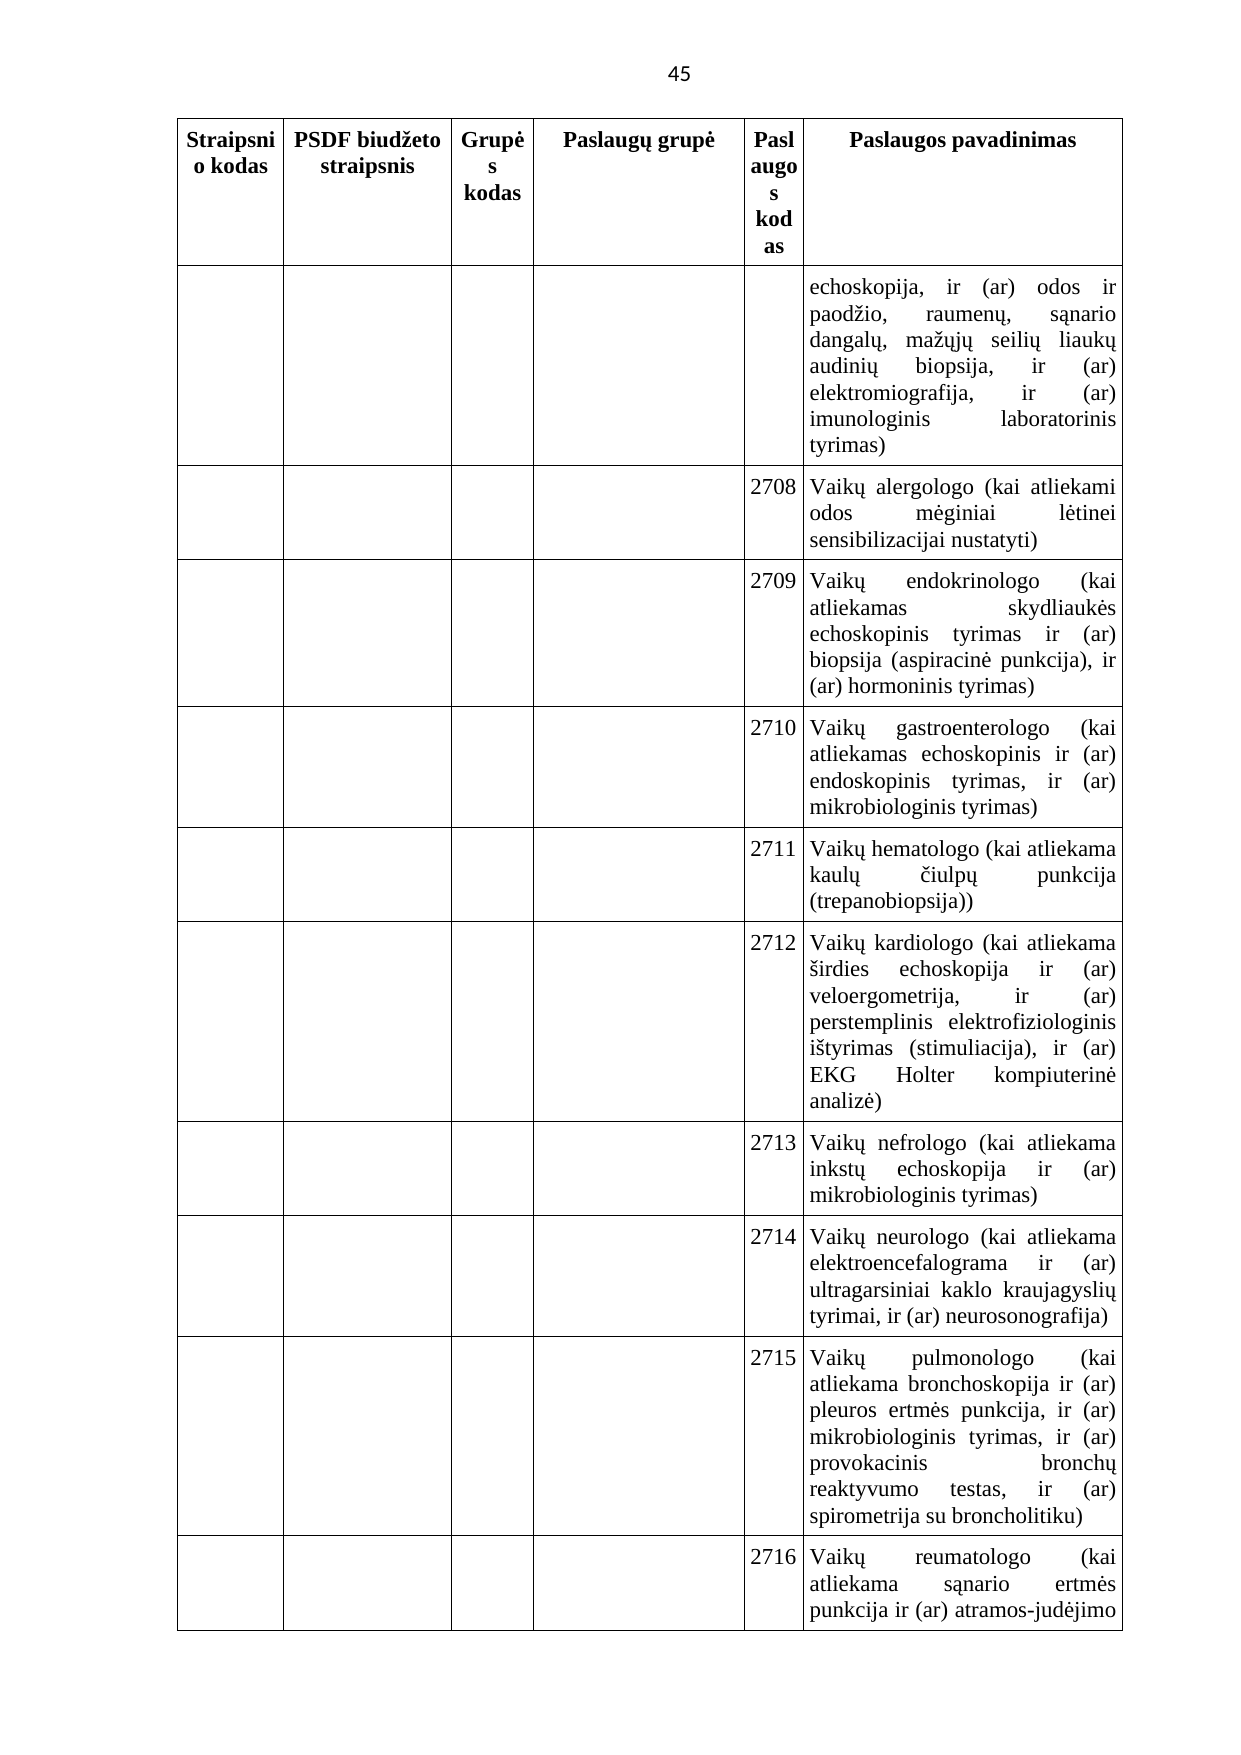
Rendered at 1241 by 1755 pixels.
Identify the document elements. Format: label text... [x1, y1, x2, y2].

table_cell [452, 1216, 533, 1336]
table_cell [284, 828, 451, 921]
table_cell [178, 1337, 283, 1535]
table_cell [452, 707, 533, 827]
table_header PSDF biudžeto straipsnis [284, 119, 451, 265]
table_cell [534, 1536, 744, 1629]
table_cell [452, 466, 533, 559]
table_cell [452, 922, 533, 1121]
table_cell [745, 266, 803, 465]
table_cell Vaikų reumatologo (kai atliekama sąnario ertmės punkcija ir (ar) atramos-judėjimo [804, 1536, 1122, 1629]
table_cell Vaikų hematologo (kai atliekama kaulų čiulpų punkcija (trepanobiopsija)) [804, 828, 1122, 921]
table_cell Vaikų endokrinologo (kai atliekamas skydliaukės echoskopinis tyrimas ir (ar) biopsija (aspiracinė punkcija), ir (ar) hormoninis tyrimas) [804, 560, 1122, 706]
table_cell [178, 707, 283, 827]
table_cell 2715 [745, 1337, 803, 1535]
table_cell [284, 1536, 451, 1629]
table_cell [178, 1122, 283, 1215]
table_cell [284, 1122, 451, 1215]
table_cell 2710 [745, 707, 803, 827]
table_cell [178, 266, 283, 465]
table_cell Vaikų pulmonologo (kai atliekama bronchoskopija ir (ar) pleuros ertmės punkcija, ir (ar) mikrobiologinis tyrimas, ir (ar) provokacinis bronchų reaktyvumo testas, ir (ar) spirometrija su broncholitiku) [804, 1337, 1122, 1535]
table_cell 2716 [745, 1536, 803, 1629]
table_cell [534, 466, 744, 559]
table_cell Vaikų neurologo (kai atliekama elektroencefalograma ir (ar) ultragarsiniai kaklo kraujagyslių tyrimai, ir (ar) neurosonografija) [804, 1216, 1122, 1336]
table_cell 2708 [745, 466, 803, 559]
table_cell [284, 560, 451, 706]
table_cell [452, 560, 533, 706]
table_cell 2713 [745, 1122, 803, 1215]
table_cell [452, 266, 533, 465]
table_cell [178, 1216, 283, 1336]
table_cell [534, 560, 744, 706]
table_cell [284, 266, 451, 465]
table_cell Vaikų nefrologo (kai atliekama inkstų echoskopija ir (ar) mikrobiologinis tyrimas) [804, 1122, 1122, 1215]
table_cell [284, 1337, 451, 1535]
table_cell [534, 922, 744, 1121]
table_cell [178, 922, 283, 1121]
table_cell [534, 828, 744, 921]
table_cell [534, 707, 744, 827]
table_cell [284, 1216, 451, 1336]
table_cell [284, 707, 451, 827]
table_cell [178, 560, 283, 706]
table_cell [178, 466, 283, 559]
table_cell 2709 [745, 560, 803, 706]
table_cell [534, 266, 744, 465]
table_cell [452, 828, 533, 921]
table_cell [452, 1337, 533, 1535]
table_cell [284, 466, 451, 559]
table_cell [178, 828, 283, 921]
table_header Paslaugų grupė [534, 119, 744, 265]
table_cell [178, 1536, 283, 1629]
table_cell [534, 1122, 744, 1215]
table_cell [452, 1536, 533, 1629]
table_cell echoskopija, ir (ar) odos ir paodžio, raumenų, sąnario dangalų, mažųjų seilių liaukų audinių biopsija, ir (ar) elektromiografija, ir (ar) imunologinis laboratorinis tyrimas) [804, 266, 1122, 465]
table_header Grupės kodas [452, 119, 533, 265]
table_cell [452, 1122, 533, 1215]
table_header Paslaugos pavadinimas [804, 119, 1122, 265]
table_header Straipsnio kodas [178, 119, 283, 265]
table_cell [284, 922, 451, 1121]
table_cell 2714 [745, 1216, 803, 1336]
table_cell Vaikų gastroenterologo (kai atliekamas echoskopinis ir (ar) endoskopinis tyrimas, ir (ar) mikrobiologinis tyrimas) [804, 707, 1122, 827]
table_cell [534, 1337, 744, 1535]
table_cell 2711 [745, 828, 803, 921]
table_header Paslaugos kodas [745, 119, 803, 265]
table_cell 2712 [745, 922, 803, 1121]
table_cell [534, 1216, 744, 1336]
table_cell Vaikų kardiologo (kai atliekama širdies echoskopija ir (ar) veloergometrija, ir (ar) perstemplinis elektrofiziologinis ištyrimas (stimuliacija), ir (ar) EKG Holter kompiuterinė analizė) [804, 922, 1122, 1121]
table_cell Vaikų alergologo (kai atliekami odos mėginiai lėtinei sensibilizacijai nustatyti) [804, 466, 1122, 559]
